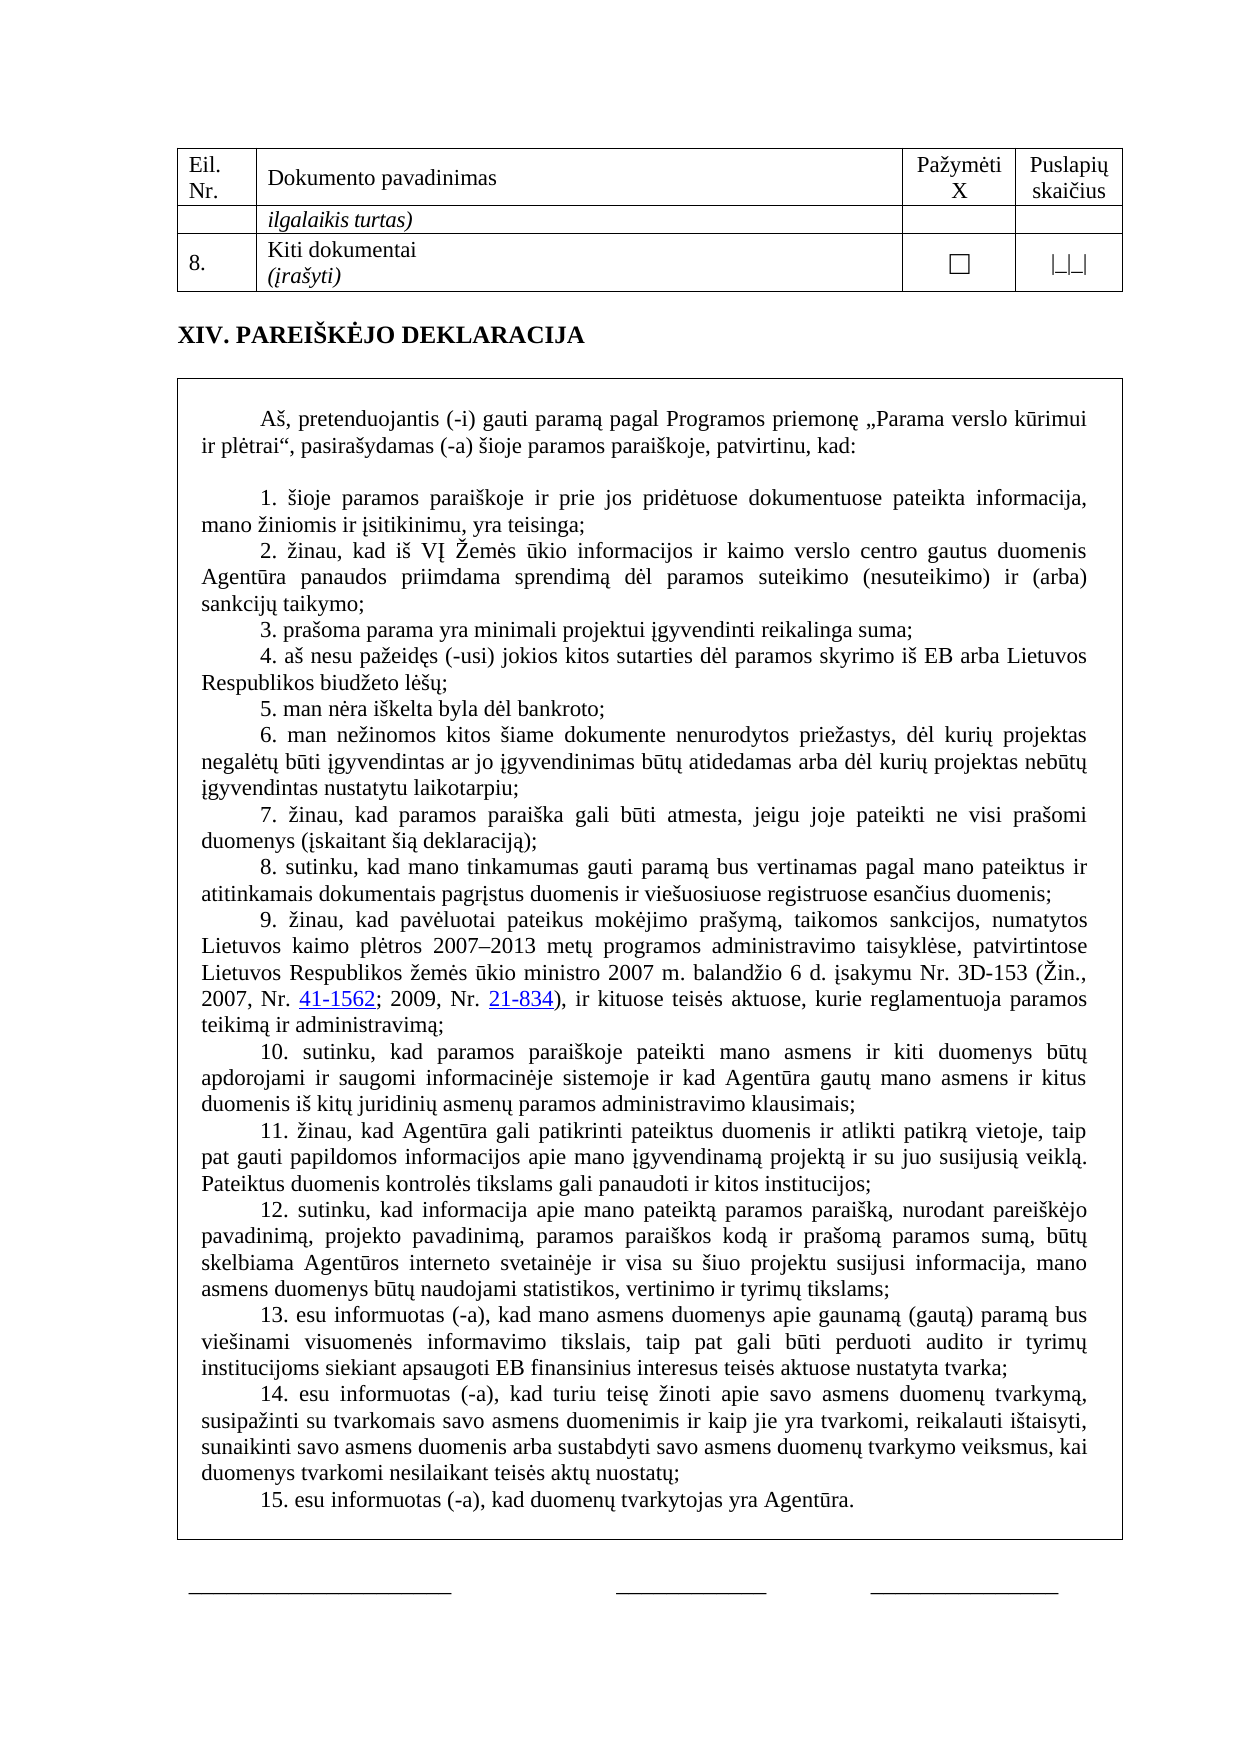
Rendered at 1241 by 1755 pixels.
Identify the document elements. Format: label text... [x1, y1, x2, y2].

table_header Puslapių skaičius [1016, 149, 1122, 205]
table_cell [178, 206, 256, 233]
table_cell 8. [178, 234, 256, 291]
table_header Eil. Nr. [178, 149, 256, 205]
text XIV. PAREIŠKĖJO DEKLARACIJA [177, 320, 1122, 349]
table_cell |_|_| [1016, 234, 1122, 291]
table_header ____________ [576, 1568, 807, 1597]
table_cell ilgalaikis turtas) [257, 206, 902, 233]
table_header Aš, pretenduojantis (-i) gauti paramą pagal Programos priemonę „Parama verslo kūrimui ir plėtrai“, pasirašydamas (-a) šioje paramos paraiškoje, patvirtinu, kad: 1. šioje paramos paraiškoje ir prie jos pridėtuose dokumentuose pateikta informacija, mano žiniomis ir įsitikinimu, yra teisinga; 2. žinau, kad iš VĮ Žemės ūkio informacijos ir kaimo verslo centro gautus duomenis Agentūra panaudos priimdama sprendimą dėl paramos suteikimo (nesuteikimo) ir (arba) sankcijų taikymo; 3. prašoma parama yra minimali projektui įgyvendinti reikalinga suma; 4. aš nesu pažeidęs (-usi) jokios kitos sutarties dėl paramos skyrimo iš EB arba Lietuvos Respublikos biudžeto lėšų; 5. man nėra iškelta byla dėl bankroto; 6. man nežinomos kitos šiame dokumente nenurodytos priežastys, dėl kurių projektas negalėtų būti įgyvendintas ar jo įgyvendinimas būtų atidedamas arba dėl kurių projektas nebūtų įgyvendintas nustatytu laikotarpiu; 7. žinau, kad paramos paraiška gali būti atmesta, jeigu joje pateikti ne visi prašomi duomenys (įskaitant šią deklaraciją); 8. sutinku, kad mano tinkamumas gauti paramą bus vertinamas pagal mano pateiktus ir atitinkamais dokumentais pagrįstus duomenis ir viešuosiuose registruose esančius duomenis; 9. žinau, kad pavėluotai pateikus mokėjimo prašymą, taikomos sankcijos, numatytos Lietuvos kaimo plėtros 2007–2013 metų programos administravimo taisyklėse, patvirtintose Lietuvos Respublikos žemės ūkio ministro 2007 m. balandžio 6 d. įsakymu Nr. 3D-153 (Žin., 2007, Nr. 41-1562; 2009, Nr. 21-834), ir kituose teisės aktuose, kurie reglamentuoja paramos teikimą ir administravimą; 10. sutinku, kad paramos paraiškoje pateikti mano asmens ir kiti duomenys būtų apdorojami ir saugomi informacinėje sistemoje ir kad Agentūra gautų mano asmens ir kitus duomenis iš kitų juridinių asmenų paramos administravimo klausimais; 11. žinau, kad Agentūra gali patikrinti pateiktus duomenis ir atlikti patikrą vietoje, taip pat gauti papildomos informacijos apie mano įgyvendinamą projektą ir su juo susijusią veiklą. Pateiktus duomenis kontrolės tikslams gali panaudoti ir kitos institucijos; 12. sutinku, kad informacija apie mano pateiktą paramos paraišką, nurodant pareiškėjo pavadinimą, projekto pavadinimą, paramos paraiškos kodą ir prašomą paramos sumą, būtų skelbiama Agentūros interneto svetainėje ir visa su šiuo projektu susijusi informacija, mano asmens duomenys būtų naudojami statistikos, vertinimo ir tyrimų tikslams; 13. esu informuotas (-a), kad mano asmens duomenys apie gaunamą (gautą) paramą bus viešinami visuomenės informavimo tikslais, taip pat gali būti perduoti audito ir tyrimų institucijoms siekiant apsaugoti EB finansinius interesus teisės aktuose nustatyta tvarka; 14. esu informuotas (-a), kad turiu teisę žinoti apie savo asmens duomenų tvarkymą, susipažinti su tvarkomais savo asmens duomenimis ir kaip jie yra tvarkomi, reikalauti ištaisyti, sunaikinti savo asmens duomenis arba sustabdyti savo asmens duomenų tvarkymo veiksmus, kai duomenys tvarkomi nesilaikant teisės aktų nuostatų; 15. esu informuotas (-a), kad duomenų tvarkytojas yra Agentūra. [178, 379, 1122, 1538]
table_cell □ [903, 234, 1015, 291]
table_header _______________ [807, 1568, 1122, 1597]
table_cell [903, 206, 1015, 233]
table_header Pažymėti X [903, 149, 1015, 205]
table_cell Kiti dokumentai (įrašyti) [257, 234, 902, 291]
table_header _____________________ [177, 1568, 576, 1597]
table_cell [1016, 206, 1122, 233]
table_header Dokumento pavadinimas [257, 149, 902, 205]
